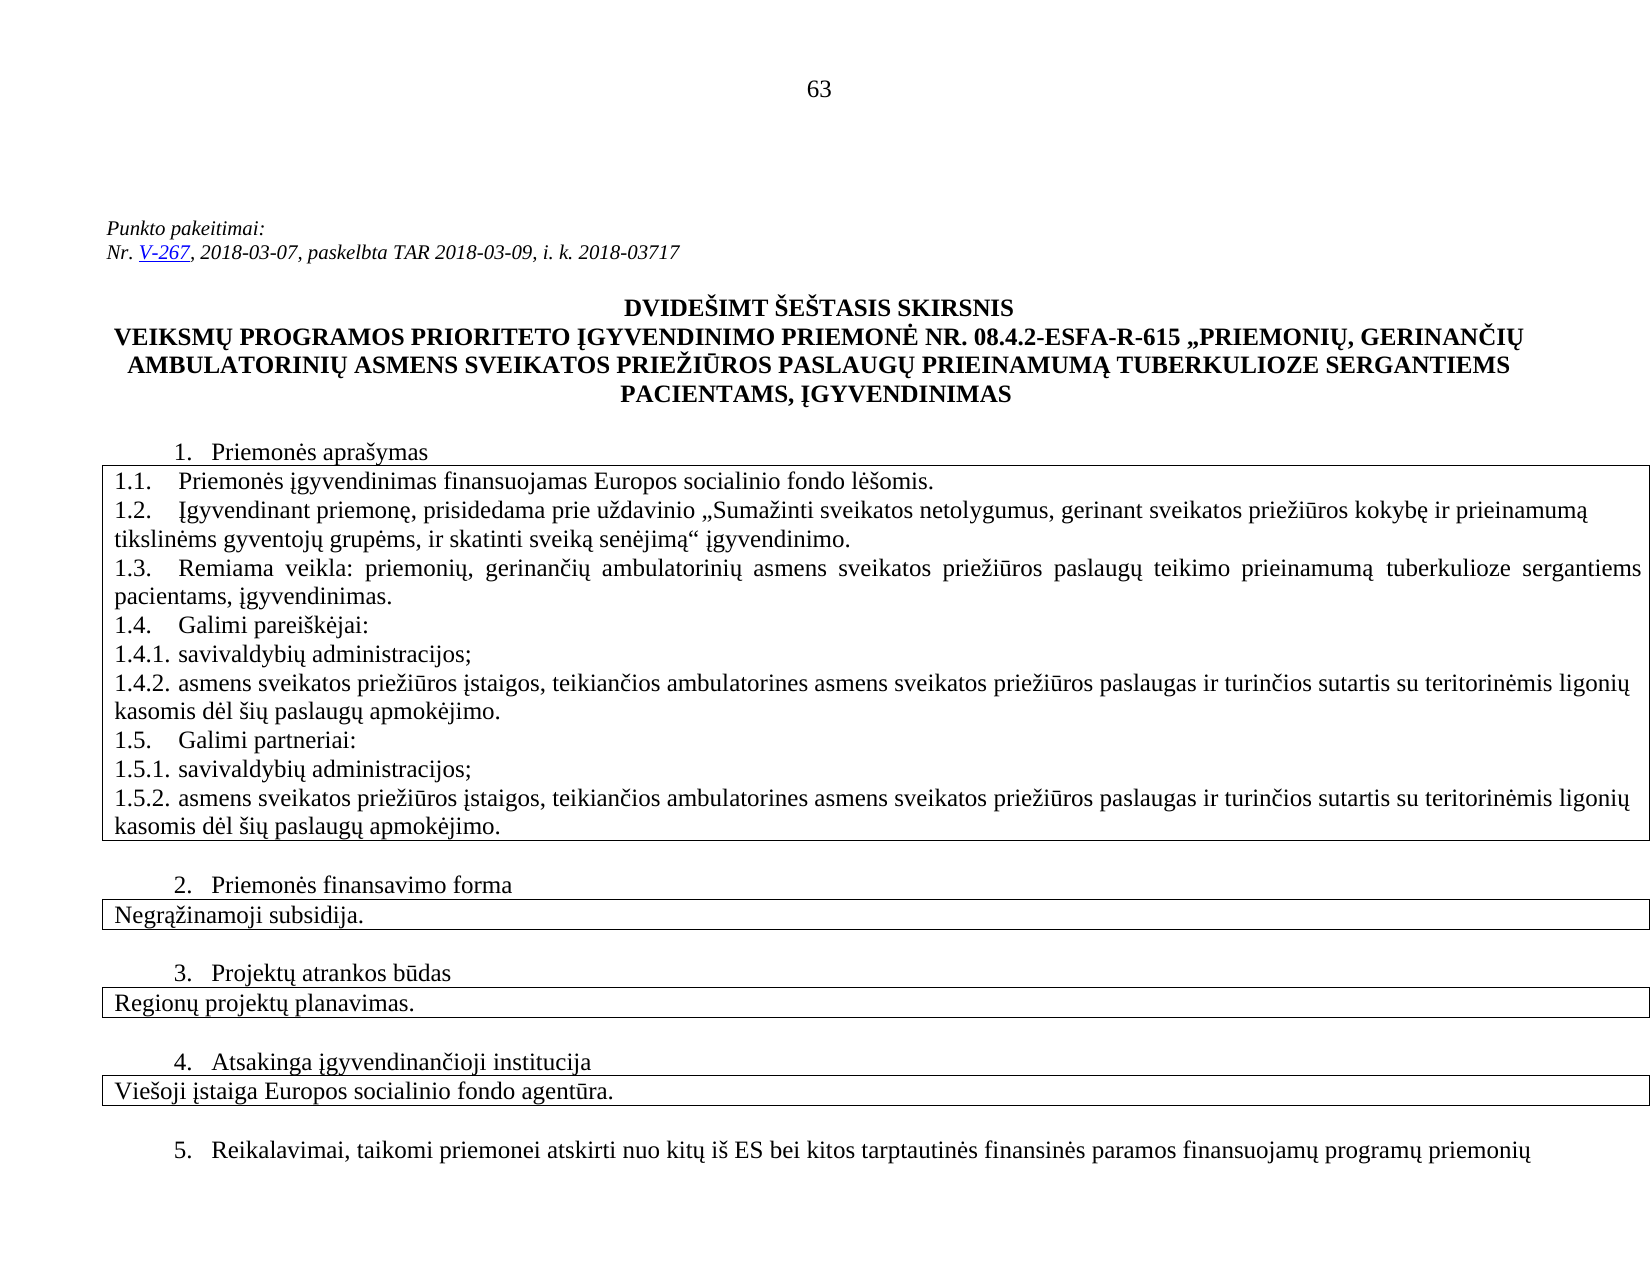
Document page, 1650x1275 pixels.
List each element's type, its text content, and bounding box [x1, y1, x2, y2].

text 5. Reikalavimai, taikomi priemonei atskirti nuo kitų iš ES bei kitos tarptautinės finansinės paramos finansuojamų programų priemonių [173, 1135, 1532, 1164]
table_header 1.1. Priemonės įgyvendinimas finansuojamas Europos socialinio fondo lėšomis. [103, 466, 1649, 495]
text 2. Priemonės finansavimo forma [173, 870, 1532, 899]
text 4. Atsakinga įgyvendinančioji institucija [173, 1047, 1532, 1075]
table_header Negrąžinamoji subsidija. [103, 900, 1649, 928]
text Nr. V-267, 2018-03-07, paskelbta TAR 2018-03-09, i. k. 2018-03717 [106, 240, 1532, 264]
table_cell 1.2. Įgyvendinant priemonę, prisidedama prie uždavinio „Sumažinti sveikatos netolygumus, gerinant sveikatos priežiūros kokybę ir prieinamumą tikslinėms gyventojų grupėms, ir skatinti sveiką senėjimą“ įgyvendinimo. [103, 495, 1649, 553]
table_header Regionų projektų planavimas. [103, 988, 1649, 1017]
text VEIKSMŲ PROGRAMOS PRIORITETO ĮGYVENDINIMO PRIEMONĖ NR. 08.4.2-ESFA-R-615 „PRIEMONIŲ, GERINANČIŲ AMBULATORINIŲ ASMENS SVEIKATOS PRIEŽIŪROS PASLAUGŲ PRIEINAMUMĄ TUBERKULIOZE SERGANTIEMS PACIENTAMS, ĮGYVENDINIMAS [106, 322, 1532, 408]
text Punkto pakeitimai: [106, 216, 1532, 240]
table_cell 1.5. Galimi partneriai: 1.5.1. savivaldybių administracijos; 1.5.2. asmens sveikatos priežiūros įstaigos, teikiančios ambulatorines asmens sveikatos priežiūros paslaugas ir turinčios sutartis su teritorinėmis ligonių kasomis dėl šių paslaugų apmokėjimo. [103, 725, 1649, 840]
text DVIDEŠIMT ŠEŠTASIS SKIRSNIS [106, 293, 1532, 322]
table_cell 1.3. Remiama veikla: priemonių, gerinančių ambulatorinių asmens sveikatos priežiūros paslaugų teikimo prieinamumą tuberkulioze sergantiems pacientams, įgyvendinimas. [103, 553, 1649, 610]
text 3. Projektų atrankos būdas [173, 958, 1532, 987]
table_header Viešoji įstaiga Europos socialinio fondo agentūra. [103, 1076, 1649, 1105]
text 1. Priemonės aprašymas [173, 437, 1532, 465]
table_cell 1.4. Galimi pareiškėjai: 1.4.1. savivaldybių administracijos; 1.4.2. asmens sveikatos priežiūros įstaigos, teikiančios ambulatorines asmens sveikatos priežiūros paslaugas ir turinčios sutartis su teritorinėmis ligonių kasomis dėl šių paslaugų apmokėjimo. [103, 610, 1649, 725]
